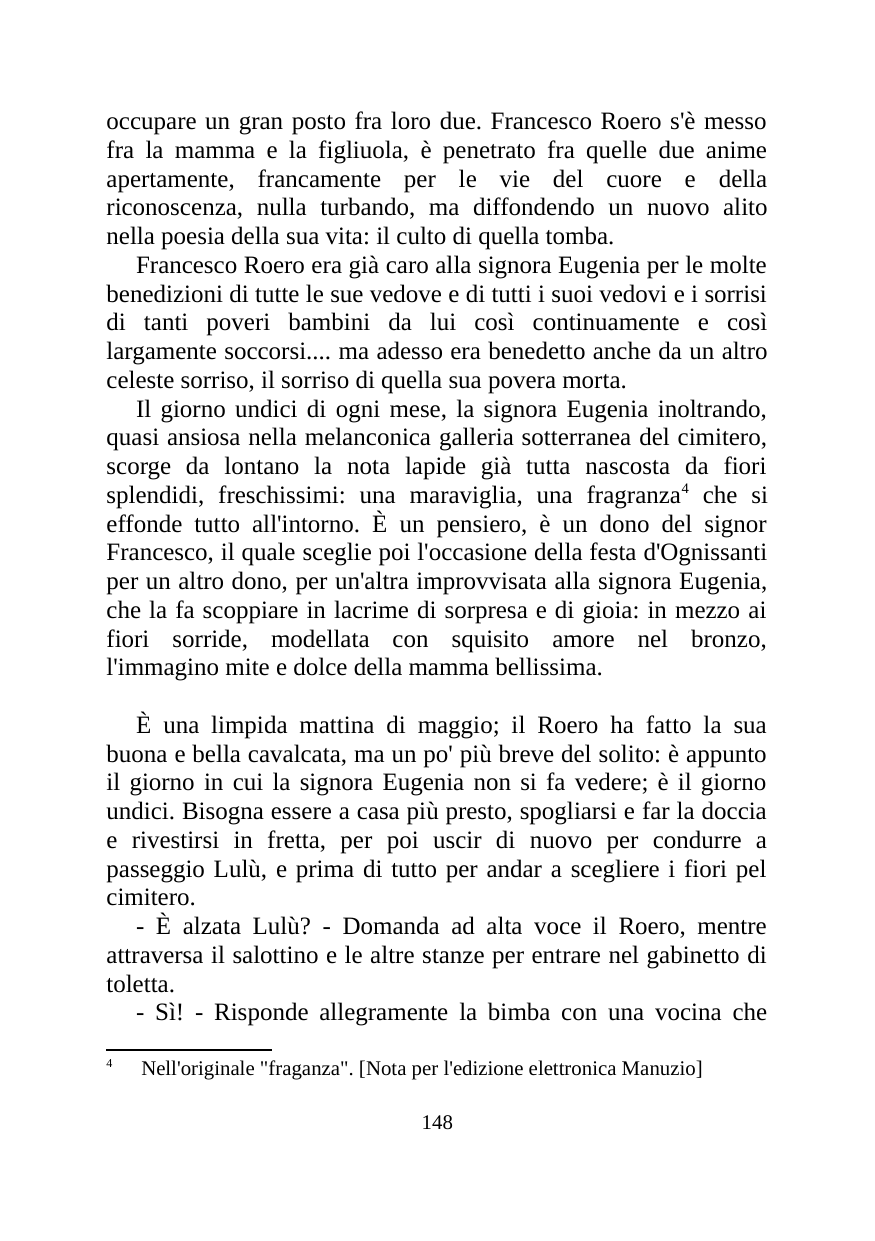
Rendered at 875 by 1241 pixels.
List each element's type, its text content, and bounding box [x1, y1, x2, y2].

text occupare un gran posto fra loro due. Francesco Roero s'è messo fra la mamma e la figliuola, è penetrato fra quelle due anime apertamente, francamente per le vie del cuore e della riconoscenza, nulla turbando, ma diffondendo un nuovo alito nella poesia della sua vita: il culto di quella tomba. [106, 106, 768, 250]
text - Sì! - Risponde allegramente la bimba con una vocina che [106, 997, 768, 1026]
text Nell'originale "fraganza". [Nota per l'edizione elettronica Manuzio] [106, 1056, 768, 1080]
text - È alzata Lulù? - Domanda ad alta voce il Roero, mentre attraversa il salottino e le altre stanze per entrare nel gabinetto di toletta. [106, 911, 768, 997]
text Il giorno undici di ogni mese, la signora Eugenia inoltrando, quasi ansiosa nella melanconica galleria sotterranea del cimitero, scorge da lontano la nota lapide già tutta nascosta da fiori splendidi, freschissimi: una maraviglia, una fragranza che si effonde tutto all'intorno. È un pensiero, è un dono del signor Francesco, il quale sceglie poi l'occasione della festa d'Ognissanti per un altro dono, per un'altra improvvisata alla signora Eugenia, che la fa scoppiare in lacrime di sorpresa e di gioia: in mezzo ai fiori sorride, modellata con squisito amore nel bronzo, l'immagino mite e dolce della mamma bellissima. [106, 394, 768, 681]
text Francesco Roero era già caro alla signora Eugenia per le molte benedizioni di tutte le sue vedove e di tutti i suoi vedovi e i sorrisi di tanti poveri bambini da lui così continuamente e così largamente soccorsi.... ma adesso era benedetto anche da un altro celeste sorriso, il sorriso di quella sua povera morta. [106, 250, 768, 394]
text È una limpida mattina di maggio; il Roero ha fatto la sua buona e bella cavalcata, ma un po' più breve del solito: è appunto il giorno in cui la signora Eugenia non si fa vedere; è il giorno undici. Bisogna essere a casa più presto, spogliarsi e far la doccia e rivestirsi in fretta, per poi uscir di nuovo per condurre a passeggio Lulù, e prima di tutto per andar a scegliere i fiori pel cimitero. [106, 710, 768, 911]
